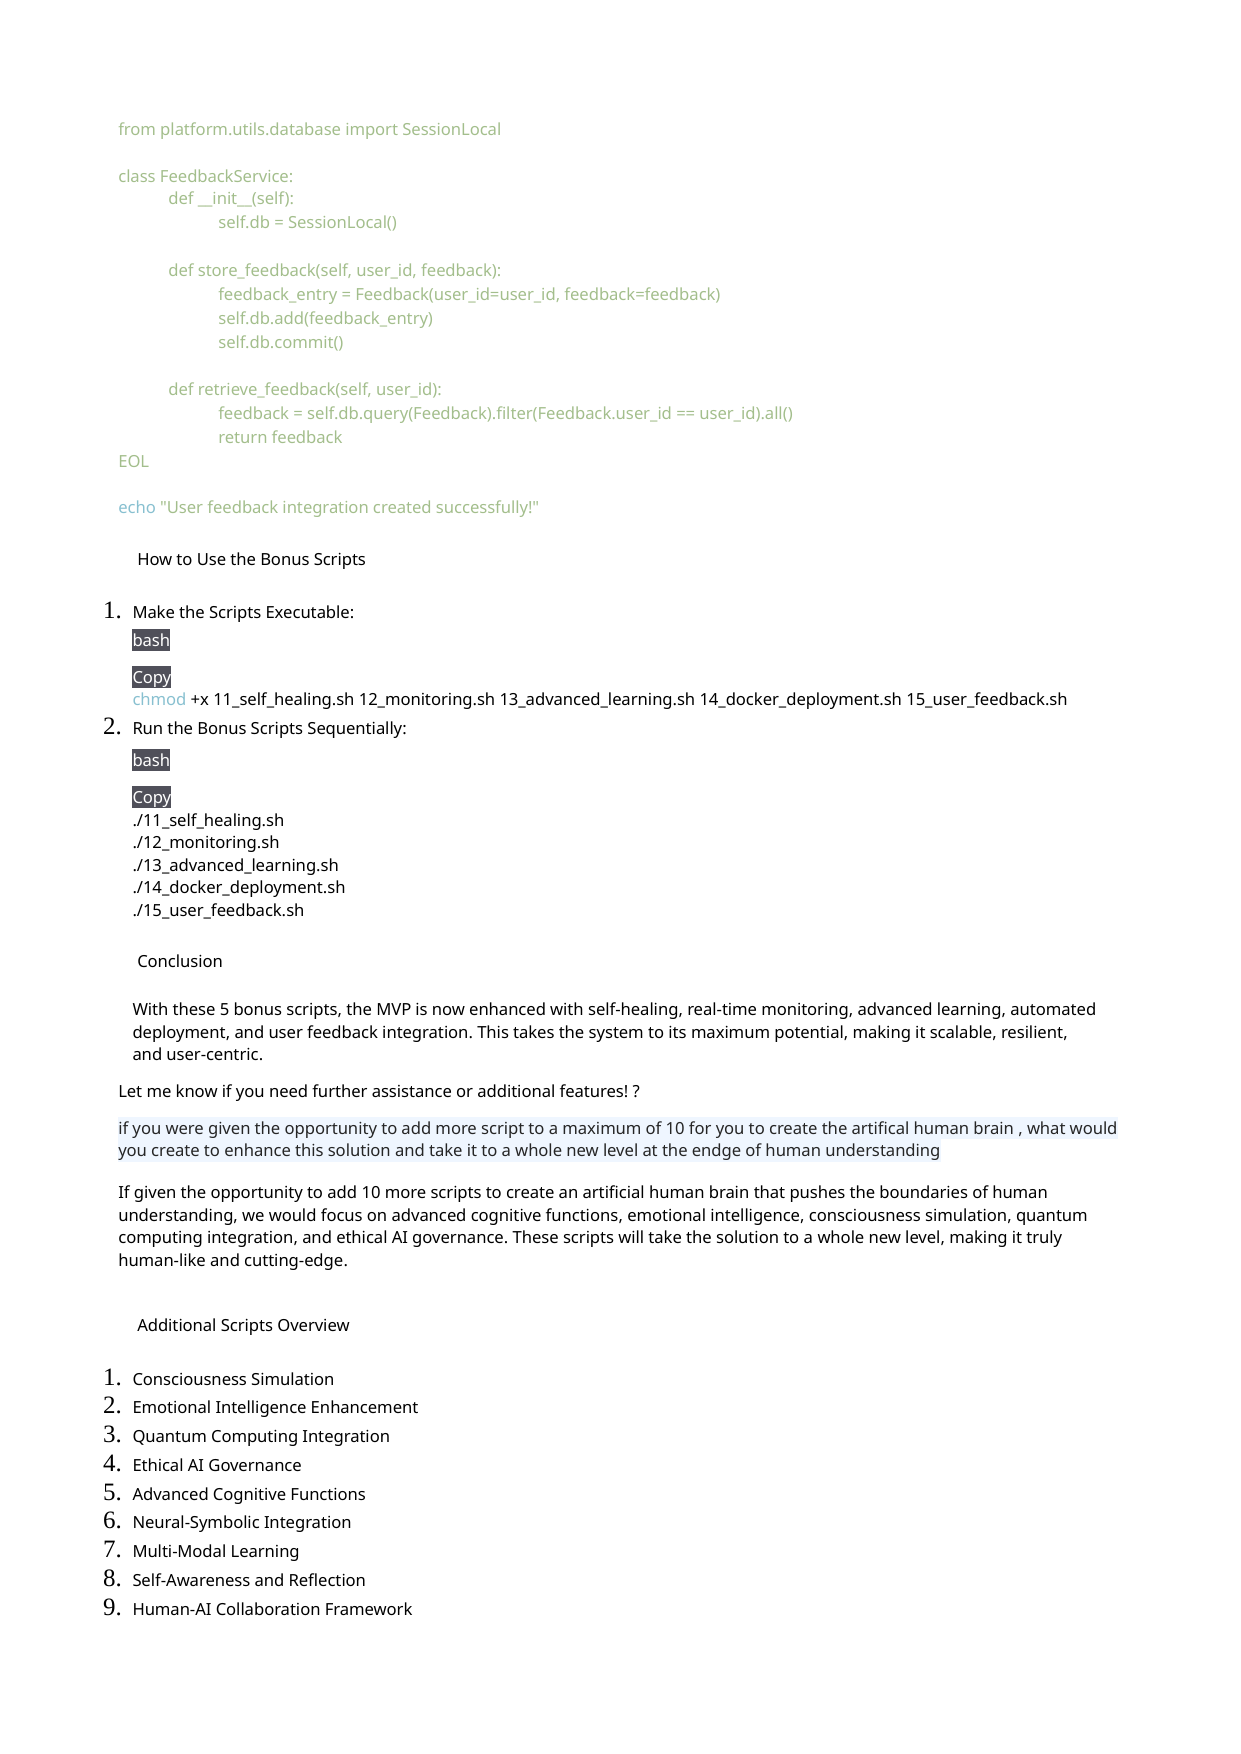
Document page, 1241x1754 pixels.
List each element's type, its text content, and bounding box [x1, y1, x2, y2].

text def store_feedback(self, user_id, feedback): [118, 258, 1122, 282]
list Ethical AI Governance [118, 1448, 1122, 1477]
list Advanced Cognitive Functions [118, 1477, 1122, 1506]
text feedback = self.db.query(Feedback).filter(Feedback.user_id == user_id).all() [118, 402, 1122, 426]
list ./14_docker_deployment.sh [118, 876, 1122, 899]
list Make the Scripts Executable: [118, 595, 1122, 624]
list Self-Awareness and Reflection [118, 1563, 1122, 1592]
text from platform.utils.database import SessionLocal [118, 118, 1122, 141]
text self.db = SessionLocal() [118, 211, 1122, 235]
text echo "User feedback integration created successfully!" [118, 496, 1122, 519]
text return feedback [118, 426, 1122, 450]
text With these 5 bonus scripts, the MVP is now enhanced with self-healing, real-time monitoring, advanced learning, automated deployment, and user feedback integration. This takes the system to its maximum potential, making it scalable, resilient, and user-centric. [132, 998, 1122, 1066]
subtitle How to Use the Bonus Scripts [137, 547, 1122, 570]
list chmod +x 11_self_healing.sh 12_monitoring.sh 13_advanced_learning.sh 14_docker_deployment.sh 15_user_feedback.sh [118, 688, 1122, 711]
subtitle Additional Scripts Overview [137, 1314, 1122, 1336]
list Neural-Symbolic Integration [118, 1506, 1122, 1534]
list Consciousness Simulation [118, 1362, 1122, 1391]
list ./15_user_feedback.sh [118, 899, 1122, 921]
list ./13_advanced_learning.sh [118, 853, 1122, 876]
list Multi-Modal Learning [118, 1534, 1122, 1563]
subtitle Conclusion [137, 950, 1122, 972]
list Run the Bonus Scripts Sequentially: [118, 711, 1122, 739]
list Human-AI Collaboration Framework [118, 1592, 1122, 1621]
list Copy [118, 666, 1122, 688]
text if you were given the opportunity to add more script to a maximum of 10 for you to create the artifical human brain , what would you create to enhance this solution and take it to a whole new level at the endge of human understanding [118, 1117, 1122, 1162]
list Copy [118, 786, 1122, 808]
text EOL [118, 450, 1122, 472]
text self.db.add(feedback_entry) [118, 306, 1122, 330]
list Emotional Intelligence Enhancement [118, 1391, 1122, 1419]
text feedback_entry = Feedback(user_id=user_id, feedback=feedback) [118, 282, 1122, 306]
list bash [118, 749, 1122, 771]
text def __init__(self): [118, 187, 1122, 211]
list ./11_self_healing.sh [118, 808, 1122, 831]
list bash [118, 629, 1122, 651]
text self.db.commit() [118, 330, 1122, 354]
list ./12_monitoring.sh [118, 831, 1122, 853]
text class FeedbackService: [118, 164, 1122, 187]
text Let me know if you need further assistance or additional features! ? [118, 1080, 1122, 1102]
text def retrieve_feedback(self, user_id): [118, 378, 1122, 402]
list Quantum Computing Integration [118, 1419, 1122, 1448]
text If given the opportunity to add 10 more scripts to create an artificial human brain that pushes the boundaries of human understanding, we would focus on advanced cognitive functions, emotional intelligence, consciousness simulation, quantum computing integration, and ethical AI governance. These scripts will take the solution to a whole new level, making it truly human-like and cutting-edge. [118, 1181, 1122, 1271]
